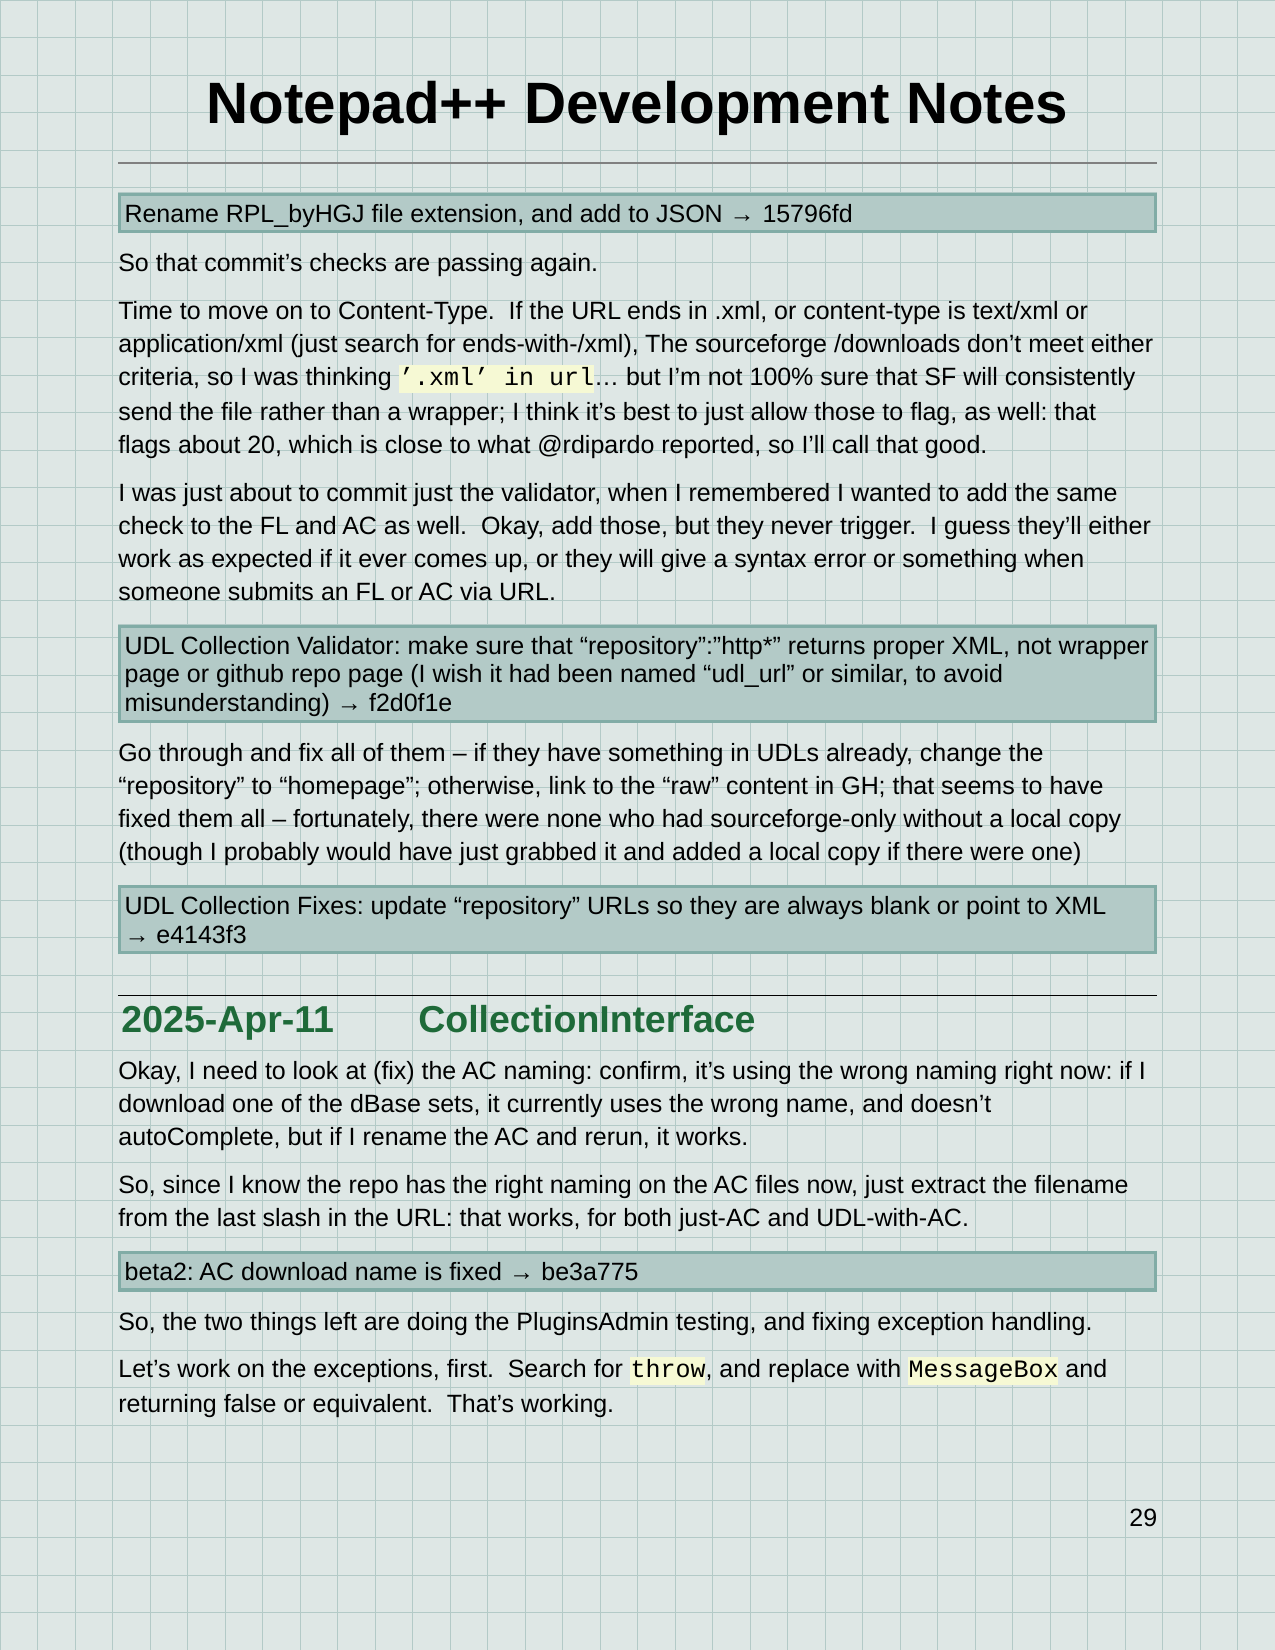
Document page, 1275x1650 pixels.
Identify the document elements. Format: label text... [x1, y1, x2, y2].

text beta2: AC download name is fixed → be3a775 [121, 1254, 1154, 1288]
text Let’s work on the exceptions, first. Search for throw, and replace with MessageBox and returning false or equivalent. That’s working. [118, 1354, 1157, 1418]
text Time to move on to Content-Type. If the URL ends in .xml, or content-type is text/xml or application/xml (just search for ends-with-/xml), The sourceforge /downloads don’t meet either criteria, so I was thinking ’.xml’ in url… but I’m not 100% sure that SF will consistently send the file rather than a wrapper; I think it’s best to just allow those to flag, as well: that flags about 20, which is close to what @rdipardo reported, so I’ll call that good. [118, 296, 1157, 459]
text Rename RPL_byHGJ file extension, and add to JSON → 15796fd [121, 196, 1154, 230]
subtitle 2025-Apr-11 CollectionInterface [118, 996, 1157, 1044]
text UDL Collection Fixes: update “repository” URLs so they are always blank or point to XML → e4143f3 [121, 888, 1154, 951]
text Okay, I need to look at (fix) the AC naming: confirm, it’s using the wrong naming right now: if I download one of the dBase sets, it currently uses the wrong name, and doesn’t autoComplete, but if I rename the AC and rerun, it works. [118, 1056, 1157, 1151]
text UDL Collection Validator: make sure that “repository”:”http*” returns proper XML, not wrapper page or github repo page (I wish it had been named “udl_url” or similar, to avoid misunderstanding) → f2d0f1e [121, 628, 1154, 720]
text I was just about to commit just the validator, when I remembered I wanted to add the same check to the FL and AC as well. Okay, add those, but they never trigger. I guess they’ll either work as expected if it ever comes up, or they will give a syntax error or something when someone submits an FL or AC via URL. [118, 478, 1157, 606]
text Go through and fix all of them – if they have something in UDLs already, change the “repository” to “homepage”; otherwise, link to the “raw” content in GH; that seems to have fixed them all – fortunately, there were none who had sourceforge-only without a local copy (though I probably would have just grabbed it and added a local copy if there were one) [118, 738, 1157, 866]
text So that commit’s checks are passing again. [118, 248, 1157, 277]
text So, the two things left are doing the PluginsAdmin testing, and fixing exception handling. [118, 1307, 1157, 1335]
text So, since I know the repo has the right naming on the AC files now, just extract the filename from the last slash in the URL: that works, for both just-AC and UDL-with-AC. [118, 1170, 1157, 1232]
